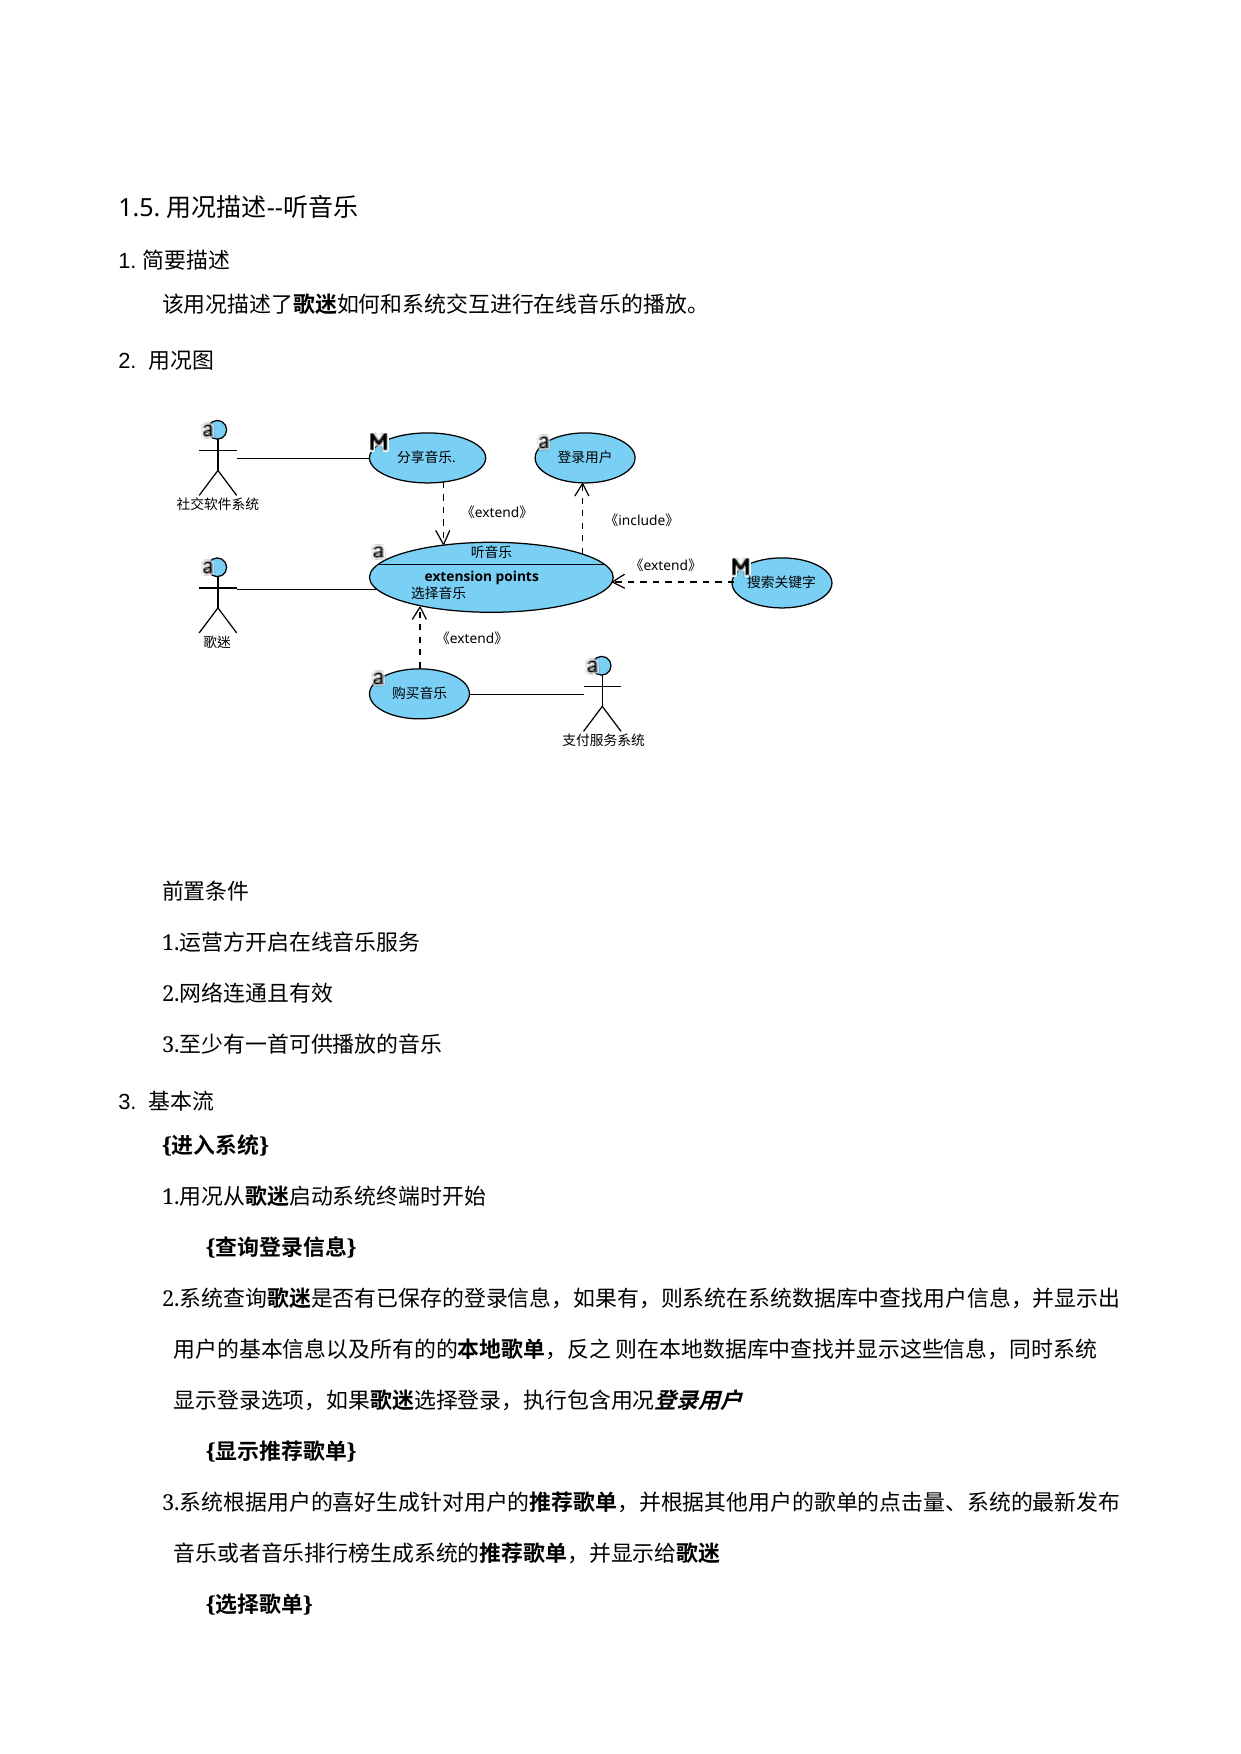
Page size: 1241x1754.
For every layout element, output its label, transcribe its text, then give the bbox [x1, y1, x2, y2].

text 2.网络连通且有效 [118, 976, 1122, 1008]
text 3.系统根据用户的喜好生成针对用户的推荐歌单，并根据其他用户的歌单的点击量、系统的最新发布 [118, 1485, 1122, 1517]
text 1.运营方开启在线音乐服务 [118, 925, 1122, 957]
subtitle 基本流 [118, 1084, 1122, 1115]
text 显示登录选项，如果歌迷选择登录，执行包含用况登录用户 [118, 1383, 1122, 1415]
text {进入系统} [118, 1128, 1122, 1160]
text 用户的基本信息以及所有的的本地歌单，反之 则在本地数据库中查找并显示这些信息，同时系统 [118, 1332, 1122, 1364]
text 1.用况从歌迷启动系统终端时开始 [118, 1179, 1122, 1211]
subtitle 用况图 [118, 343, 1122, 375]
text 2.系统查询歌迷是否有已保存的登录信息，如果有，则系统在系统数据库中查找用户信息，并显示出 [118, 1281, 1122, 1313]
subtitle 用况描述--听音乐 [118, 188, 1122, 224]
text 该用况描述了歌迷如何和系统交互进行在线音乐的播放。 [118, 287, 1122, 319]
text {查询登录信息} [118, 1230, 1122, 1262]
text 音乐或者音乐排行榜生成系统的推荐歌单，并显示给歌迷 [118, 1536, 1122, 1568]
text 3.至少有一首可供播放的音乐 [118, 1027, 1122, 1059]
subtitle 简要描述 [118, 243, 1122, 274]
text {显示推荐歌单} [118, 1434, 1122, 1466]
text {选择歌单} [118, 1587, 1122, 1619]
text 前置条件 [118, 874, 1122, 906]
